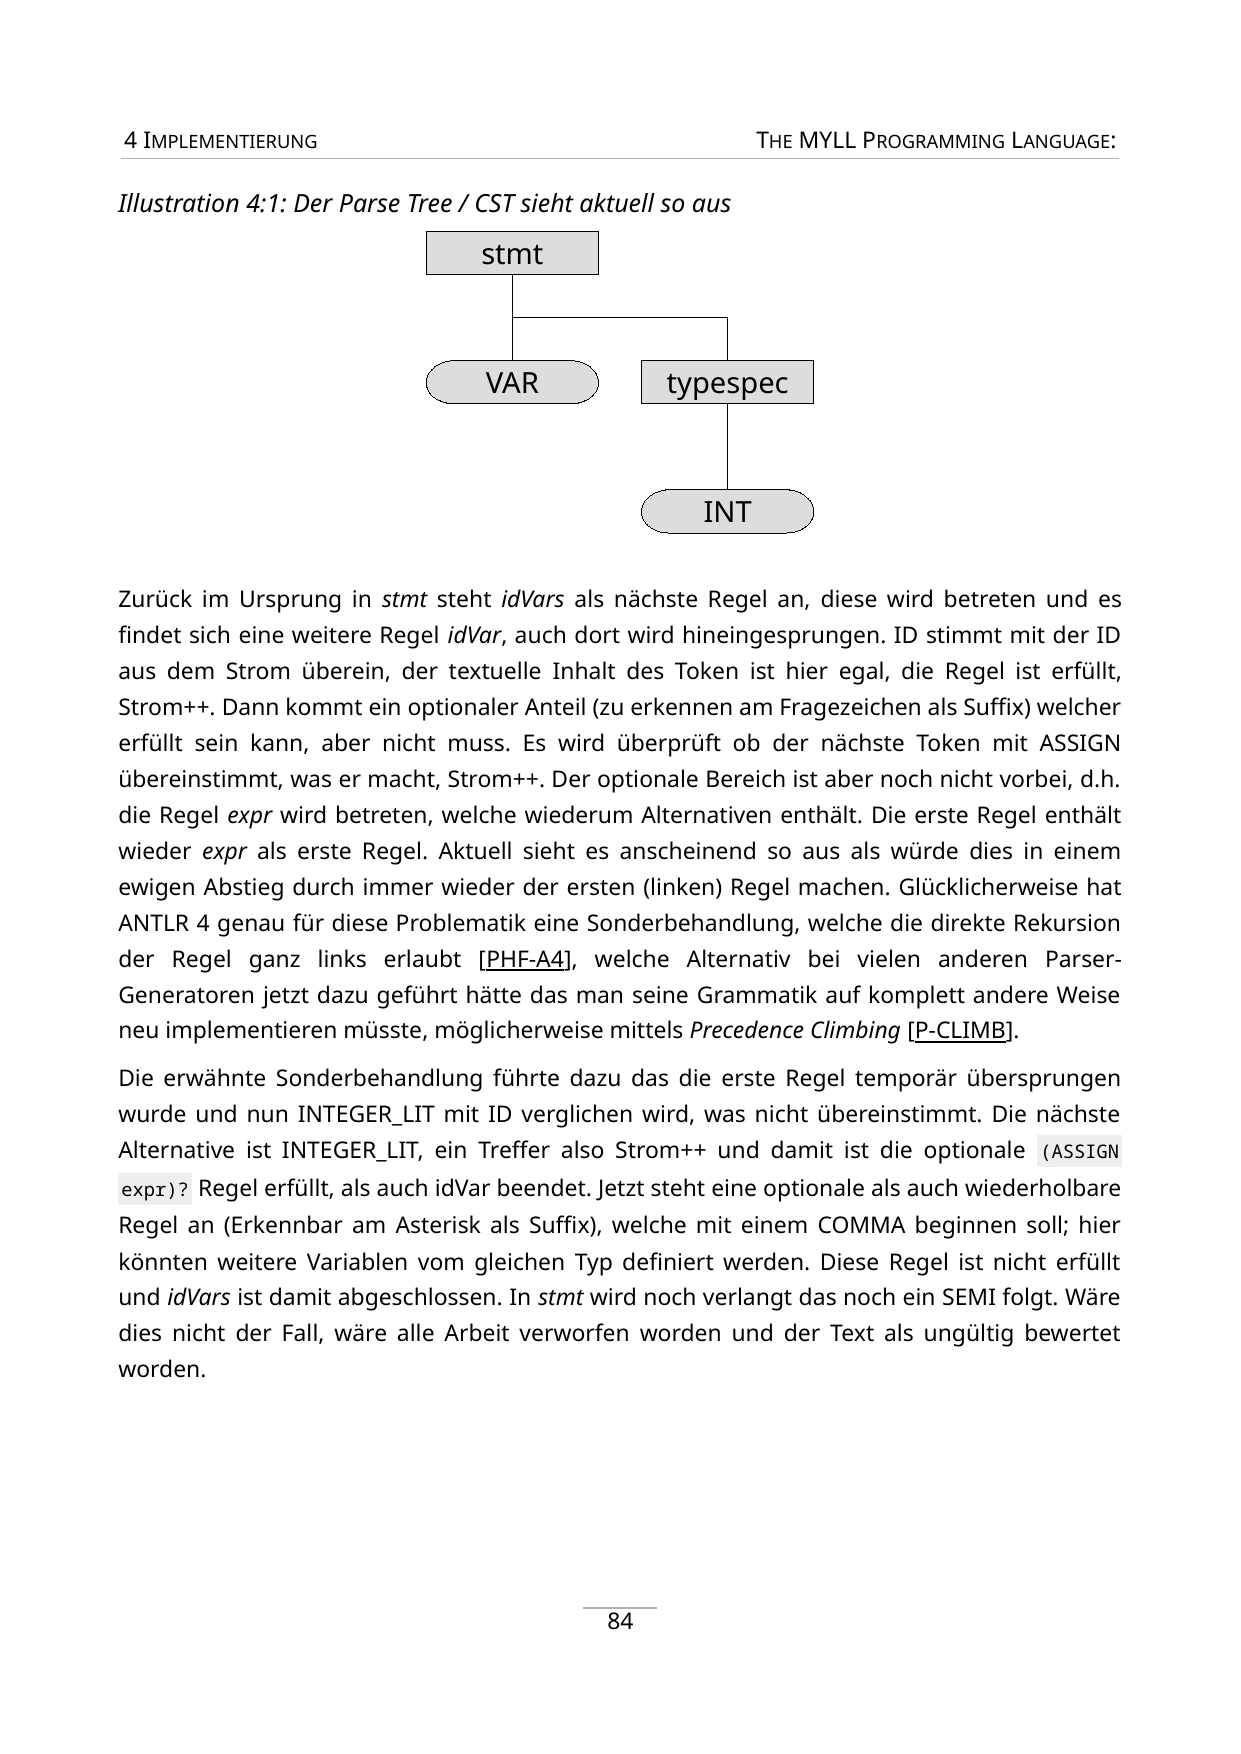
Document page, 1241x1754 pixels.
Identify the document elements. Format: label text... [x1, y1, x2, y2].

text Illustration 4:1: Der Parse Tree / CST sieht aktuell so aus [118, 185, 1122, 219]
text Die erwähnte Sonderbehandlung führte dazu das die erste Regel temporär übersprungen wurde und nun INTEGER_LIT mit ID verglichen wird, was nicht übereinstimmt. Die nächste Alternative ist INTEGER_LIT, ein Treffer also Strom++ und damit ist die optionale (ASSIGN expr)? Regel erfüllt, als auch idVar beendet. Jetzt steht eine optionale als auch wiederholbare Regel an (Erkennbar am Asterisk als Suffix), welche mit einem COMMA beginnen soll; hier könnten weitere Variablen vom gleichen Typ definiert werden. Diese Regel ist nicht erfüllt und idVars ist damit abgeschlossen. In stmt wird noch verlangt das noch ein SEMI folgt. Wäre dies nicht der Fall, wäre alle Arbeit verworfen worden und der Text als ungültig bewertet worden. [118, 1062, 1122, 1384]
text Zurück im Ursprung in stmt steht idVars als nächste Regel an, diese wird betreten und es findet sich eine weitere Regel idVar, auch dort wird hineingesprungen. ID stimmt mit der ID aus dem Strom überein, der textuelle Inhalt des Token ist hier egal, die Regel ist erfüllt, Strom++. Dann kommt ein optionaler Anteil (zu erkennen am Fragezeichen als Suffix) welcher erfüllt sein kann, aber nicht muss. Es wird überprüft ob der nächste Token mit ASSIGN übereinstimmt, was er macht, Strom++. Der optionale Bereich ist aber noch nicht vorbei, d.h. die Regel expr wird betreten, welche wiederum Alternativen enthält. Die erste Regel enthält wieder expr als erste Regel. Aktuell sieht es anscheinend so aus als würde dies in einem ewigen Abstieg durch immer wieder der ersten (linken) Regel machen. Glücklicherweise hat ANTLR 4 genau für diese Problematik eine Sonderbehandlung, welche die direkte Rekursion der Regel ganz links erlaubt [PHF-A4], welche Alternativ bei vielen anderen Parser-Generatoren jetzt dazu geführt hätte das man seine Grammatik auf komplett andere Weise neu implementieren müsste, möglicherweise mittels Precedence Climbing [P-CLIMB]. [118, 219, 1122, 1046]
